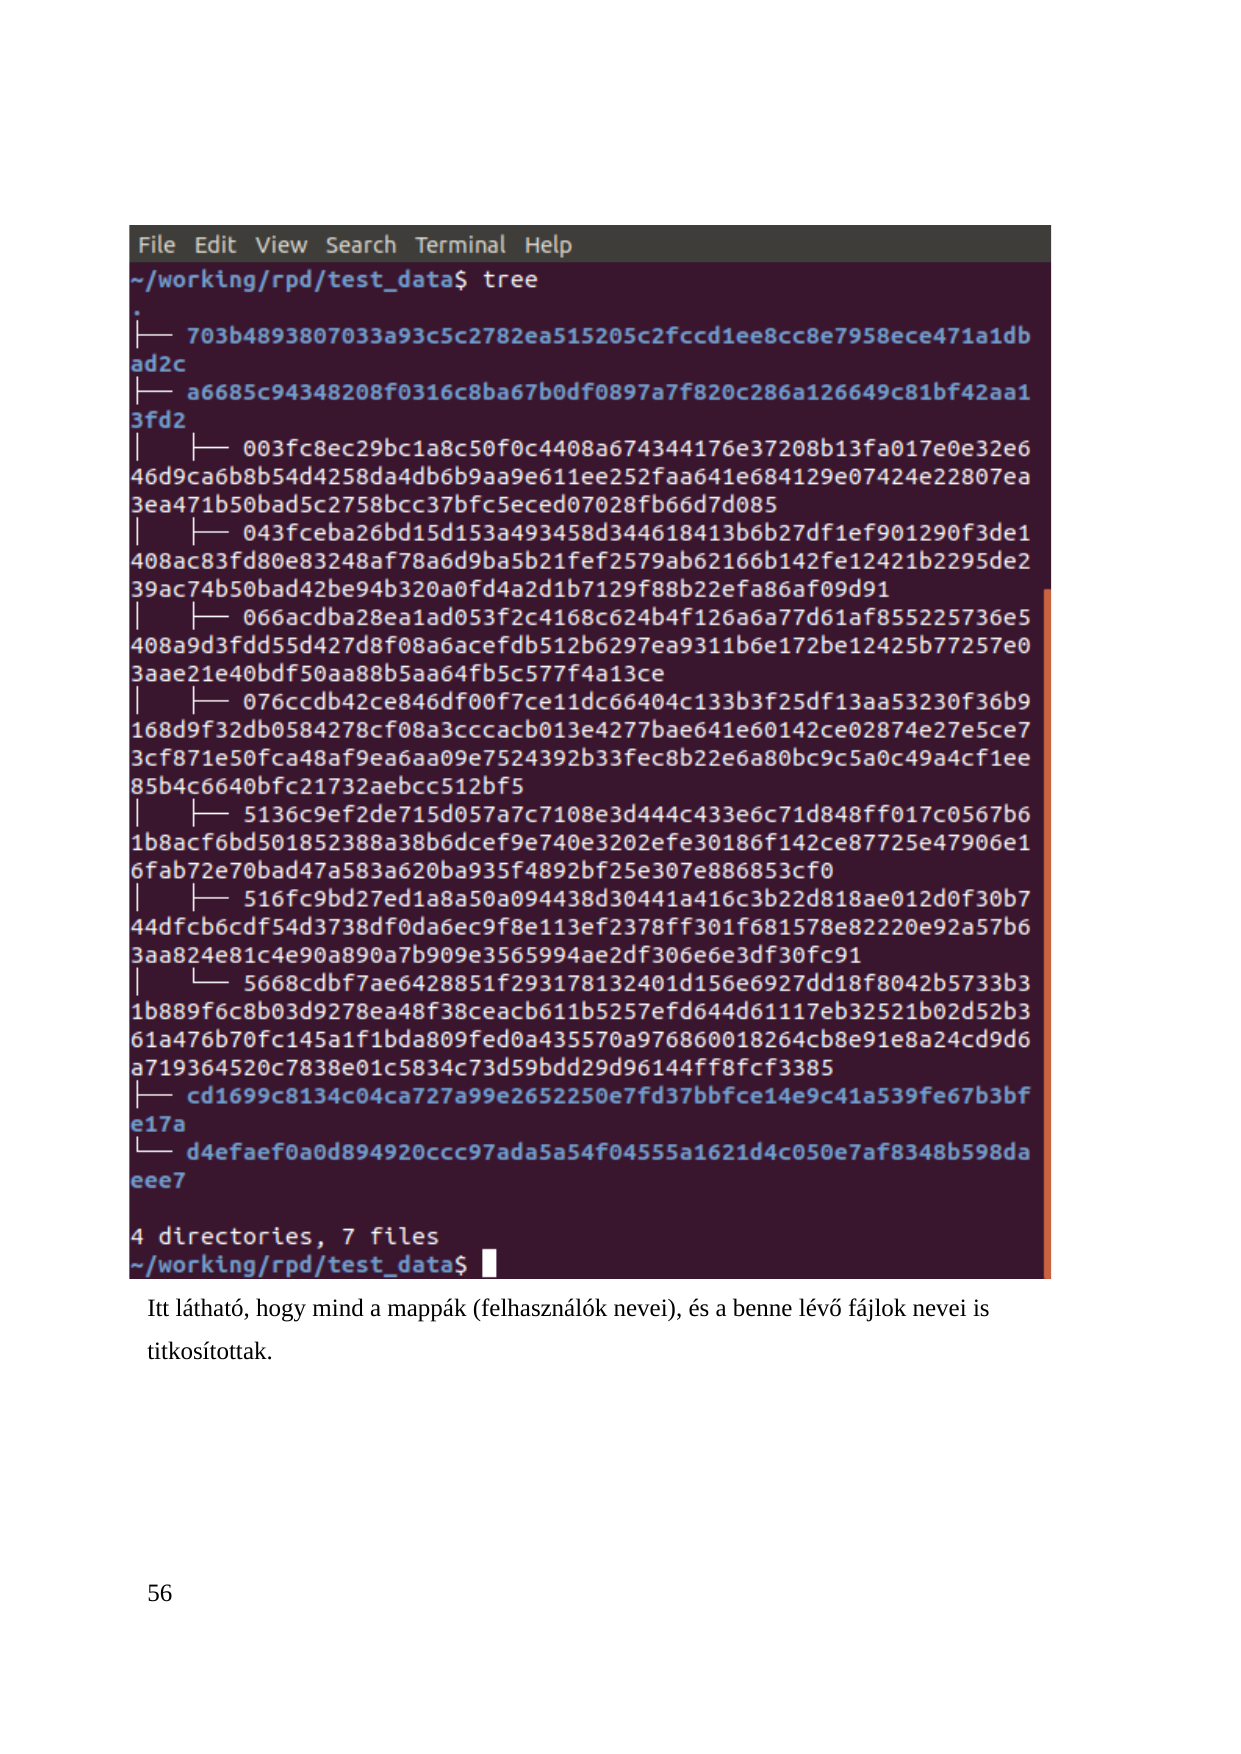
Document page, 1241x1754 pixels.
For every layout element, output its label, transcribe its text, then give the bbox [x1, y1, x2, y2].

text Itt látható, hogy mind a mappák (felhasználók nevei), és a benne lévő fájlok nevei is titkosítottak. [147, 1279, 1033, 1365]
picture [129, 225, 1052, 1279]
